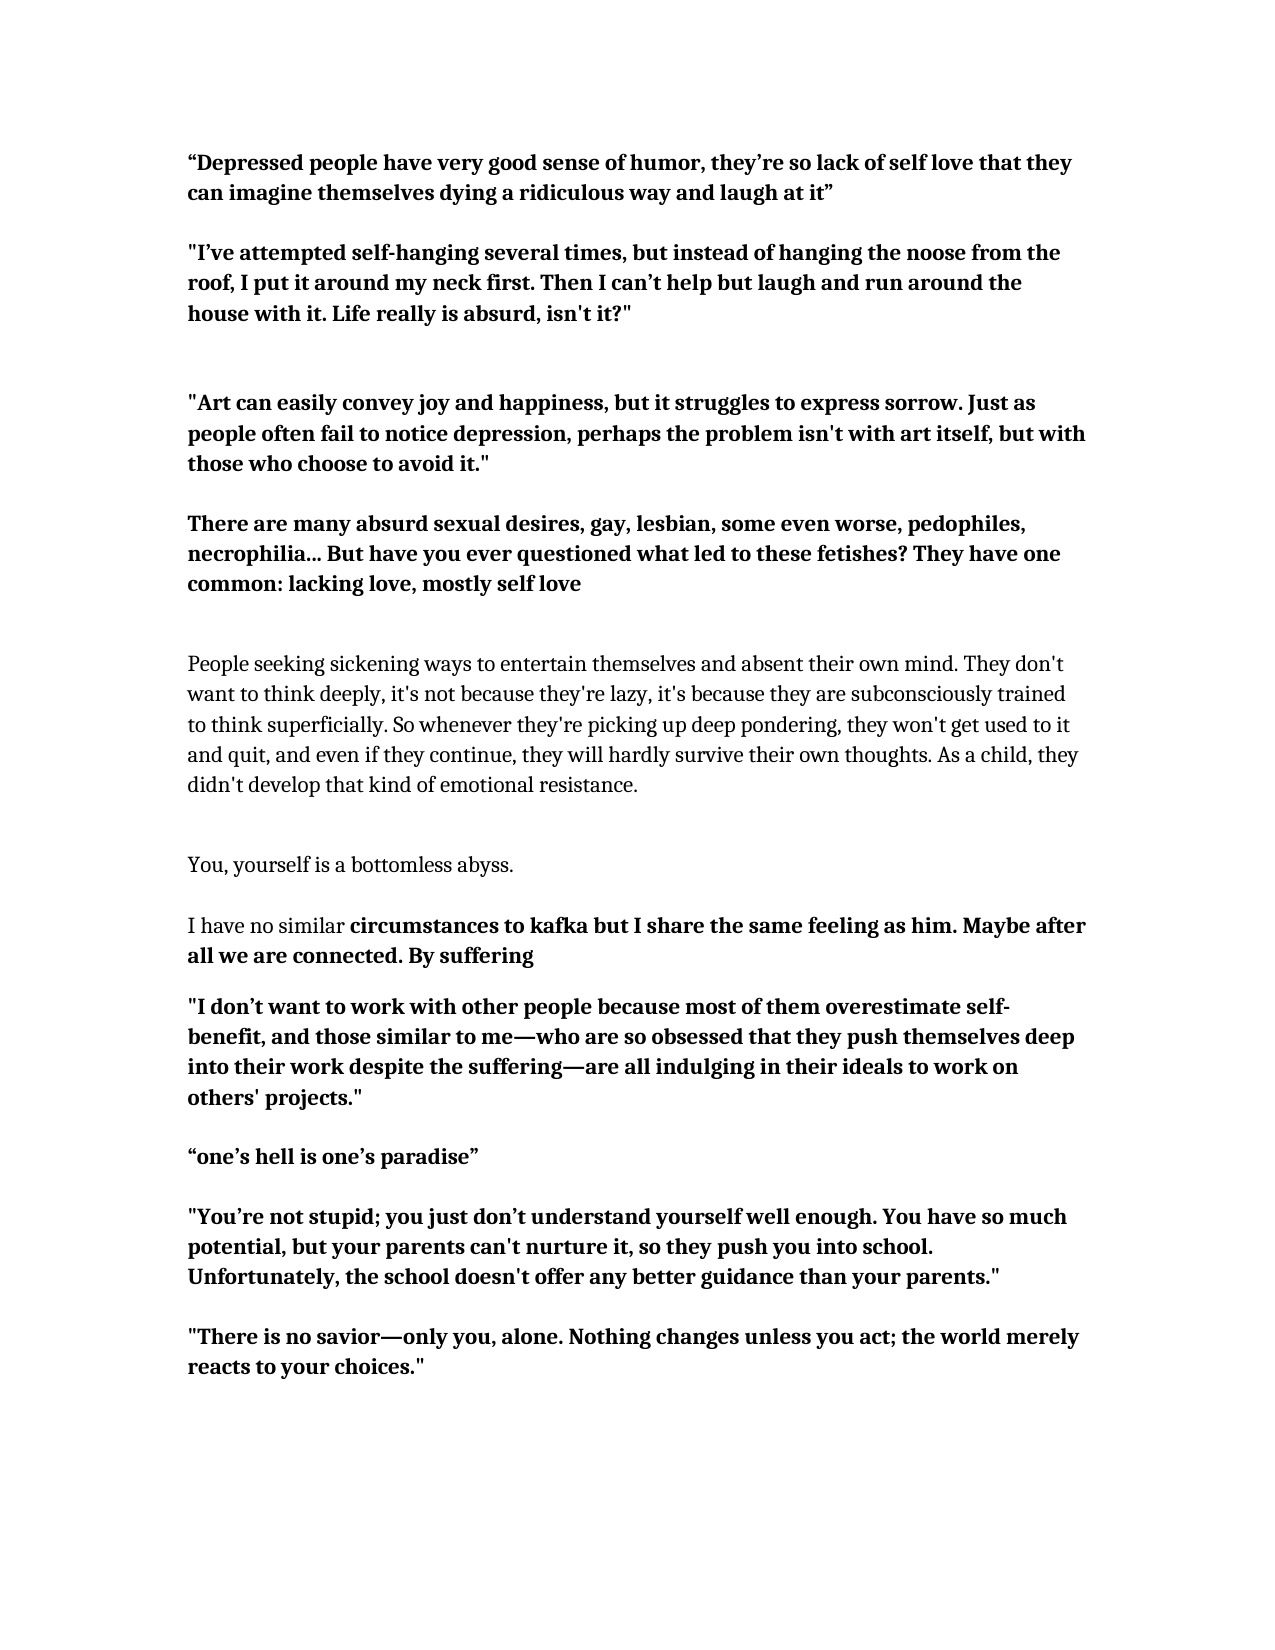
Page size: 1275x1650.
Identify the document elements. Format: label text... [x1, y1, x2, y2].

text You, yourself is a bottomless abyss. I have no similar circumstances to kafka but I share the same feeling as him. Maybe after all we are connected. By suffering [187, 852, 1087, 969]
text People seeking sickening ways to entertain themselves and absent their own mind. They don't want to think deeply, it's not because they're lazy, it's because they are subconsciously trained to think superficially. So whenever they're picking up deep pondering, they won't get used to it and quit, and even if they continue, they will hardly survive their own thoughts. As a child, they didn't develop that kind of emotional resistance. [187, 651, 1087, 798]
text "You’re not stupid; you just don’t understand yourself well enough. You have so much potential, but your parents can't nurture it, so they push you into school. Unfortunately, the school doesn't offer any better guidance than your parents." [187, 1204, 1087, 1290]
text “one’s hell is one’s paradise” [187, 1144, 1087, 1170]
text "Art can easily convey joy and happiness, but it struggles to express sorrow. Just as people often fail to notice depression, perhaps the problem isn't with art itself, but with those who choose to avoid it." [187, 360, 1087, 477]
text There are many absurd sexual desires, gay, lesbian, some even worse, pedophiles, necrophilia... But have you ever questioned what led to these fetishes? They have one common: lacking love, mostly self love [187, 510, 1087, 597]
text “Depressed people have very good sense of humor, they’re so lack of self love that they can imagine themselves dying a ridiculous way and laugh at it” [187, 150, 1087, 207]
text "I don’t want to work with other people because most of them overestimate self-benefit, and those similar to me—who are so obsessed that they push themselves deep into their work despite the suffering—are all indulging in their ideals to work on others' projects." [187, 994, 1087, 1111]
text "I’ve attempted self-hanging several times, but instead of hanging the noose from the roof, I put it around my neck first. Then I can’t help but laugh and run around the house with it. Life really is absurd, isn't it?" [187, 240, 1087, 327]
text "There is no savior—only you, alone. Nothing changes unless you act; the world merely reacts to your choices." [187, 1324, 1087, 1380]
